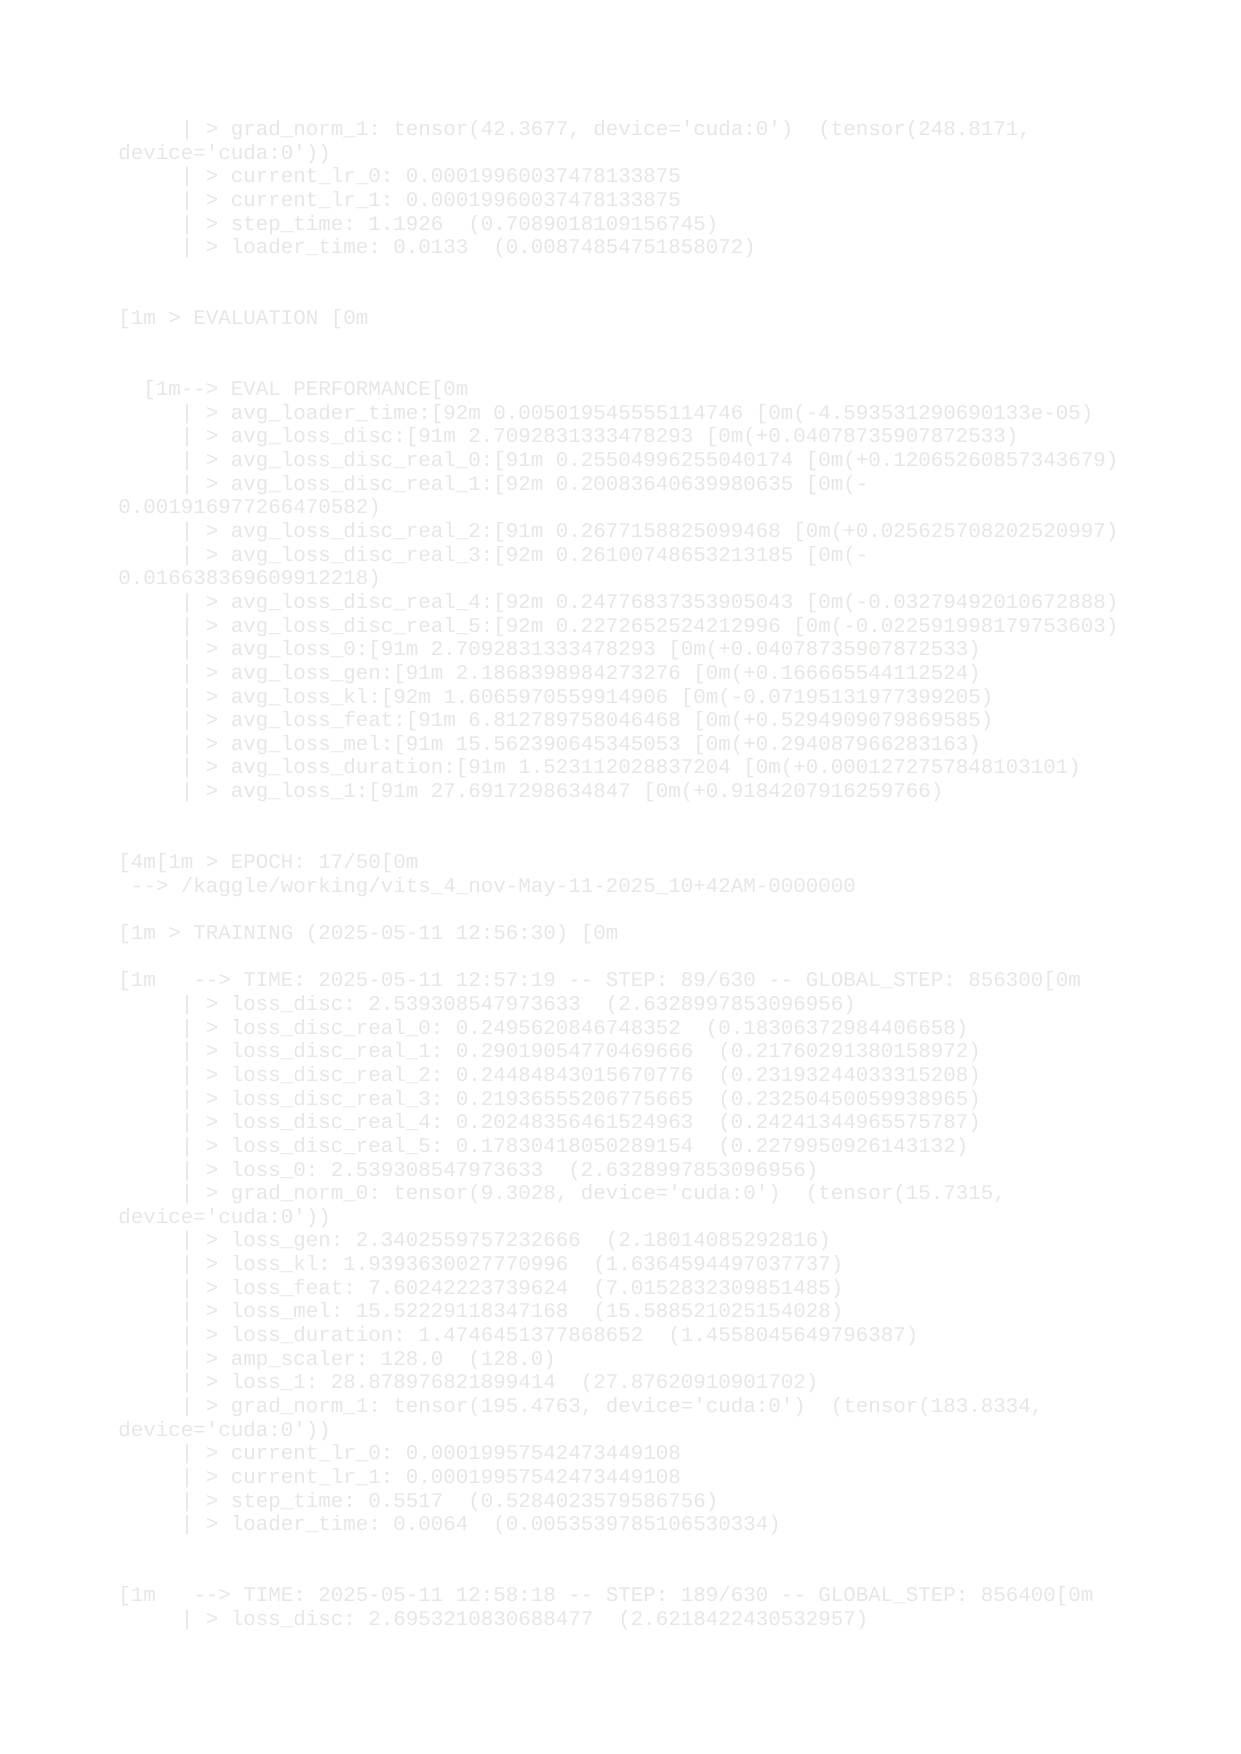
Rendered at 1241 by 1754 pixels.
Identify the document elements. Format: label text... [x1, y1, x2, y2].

text | > avg_loss_disc_real_2:[91m 0.2677158825099468 [0m(+0.025625708202520997) [118, 520, 1122, 544]
text | > loss_disc: 2.539308547973633 (2.6328997853096956) [118, 993, 1122, 1017]
text --> /kaggle/working/vits_4_nov-May-11-2025_10+42AM-0000000 [118, 875, 1122, 898]
text | > amp_scaler: 128.0 (128.0) [118, 1348, 1122, 1371]
text | > loss_disc: 2.6953210830688477 (2.6218422430532957) [118, 1608, 1122, 1631]
text | > avg_loss_kl:[92m 1.6065970559914906 [0m(-0.07195131977399205) [118, 686, 1122, 709]
text [1m > EVALUATION [0m [118, 307, 1122, 331]
text | > loss_feat: 7.60242223739624 (7.0152832309851485) [118, 1277, 1122, 1300]
text [1m--> EVAL PERFORMANCE[0m [118, 378, 1122, 402]
text | > loss_mel: 15.52229118347168 (15.588521025154028) [118, 1300, 1122, 1324]
text | > grad_norm_1: tensor(42.3677, device='cuda:0') (tensor(248.8171, device='cuda:0')) [118, 118, 1122, 165]
text | > loss_duration: 1.4746451377868652 (1.4558045649796387) [118, 1324, 1122, 1348]
text | > current_lr_1: 0.00019957542473449108 [118, 1466, 1122, 1489]
text | > grad_norm_1: tensor(195.4763, device='cuda:0') (tensor(183.8334, device='cuda:0')) [118, 1395, 1122, 1442]
text | > loss_disc_real_5: 0.17830418050289154 (0.2279950926143132) [118, 1135, 1122, 1158]
text | > loss_disc_real_3: 0.21936555206775665 (0.23250450059938965) [118, 1088, 1122, 1111]
text | > loader_time: 0.0064 (0.0053539785106530334) [118, 1513, 1122, 1537]
text | > avg_loss_duration:[91m 1.523112028837204 [0m(+0.0001272757848103101) [118, 757, 1122, 780]
text | > loss_disc_real_4: 0.20248356461524963 (0.24241344965575787) [118, 1111, 1122, 1135]
text [1m --> TIME: 2025-05-11 12:57:19 -- STEP: 89/630 -- GLOBAL_STEP: 856300[0m [118, 969, 1122, 993]
text | > avg_loss_gen:[91m 2.1868398984273276 [0m(+0.166665544112524) [118, 662, 1122, 686]
text | > loss_0: 2.539308547973633 (2.6328997853096956) [118, 1158, 1122, 1182]
text | > avg_loader_time:[92m 0.005019545555114746 [0m(-4.593531290690133e-05) [118, 402, 1122, 426]
text [1m --> TIME: 2025-05-11 12:58:18 -- STEP: 189/630 -- GLOBAL_STEP: 856400[0m [118, 1584, 1122, 1608]
text | > loss_kl: 1.9393630027770996 (1.6364594497037737) [118, 1253, 1122, 1277]
text | > avg_loss_disc_real_3:[92m 0.26100748653213185 [0m(-0.016638369609912218) [118, 544, 1122, 591]
text | > current_lr_0: 0.00019957542473449108 [118, 1442, 1122, 1466]
text | > avg_loss_mel:[91m 15.562390645345053 [0m(+0.294087966283163) [118, 733, 1122, 757]
text | > current_lr_0: 0.00019960037478133875 [118, 165, 1122, 189]
text | > loss_gen: 2.3402559757232666 (2.18014085292816) [118, 1229, 1122, 1253]
text | > loader_time: 0.0133 (0.00874854751858072) [118, 236, 1122, 260]
text | > step_time: 0.5517 (0.5284023579586756) [118, 1489, 1122, 1513]
text | > avg_loss_disc:[91m 2.7092831333478293 [0m(+0.04078735907872533) [118, 426, 1122, 449]
text | > loss_disc_real_0: 0.2495620846748352 (0.18306372984406658) [118, 1017, 1122, 1040]
text | > avg_loss_disc_real_0:[91m 0.25504996255040174 [0m(+0.12065260857343679) [118, 449, 1122, 473]
text | > step_time: 1.1926 (0.7089018109156745) [118, 213, 1122, 236]
text | > loss_disc_real_1: 0.29019054770469666 (0.21760291380158972) [118, 1040, 1122, 1064]
text [1m > TRAINING (2025-05-11 12:56:30) [0m [118, 922, 1122, 946]
text | > loss_1: 28.878976821899414 (27.87620910901702) [118, 1371, 1122, 1395]
text | > current_lr_1: 0.00019960037478133875 [118, 189, 1122, 213]
text | > loss_disc_real_2: 0.24484843015670776 (0.23193244033315208) [118, 1064, 1122, 1088]
text | > avg_loss_0:[91m 2.7092831333478293 [0m(+0.04078735907872533) [118, 638, 1122, 662]
text | > avg_loss_1:[91m 27.6917298634847 [0m(+0.9184207916259766) [118, 780, 1122, 804]
text | > avg_loss_disc_real_5:[92m 0.2272652524212996 [0m(-0.022591998179753603) [118, 615, 1122, 638]
text | > grad_norm_0: tensor(9.3028, device='cuda:0') (tensor(15.7315, device='cuda:0')) [118, 1182, 1122, 1229]
text [4m[1m > EPOCH: 17/50[0m [118, 851, 1122, 875]
text | > avg_loss_disc_real_4:[92m 0.24776837353905043 [0m(-0.03279492010672888) [118, 591, 1122, 615]
text | > avg_loss_disc_real_1:[92m 0.20083640639980635 [0m(-0.001916977266470582) [118, 473, 1122, 520]
text | > avg_loss_feat:[91m 6.812789758046468 [0m(+0.5294909079869585) [118, 709, 1122, 733]
